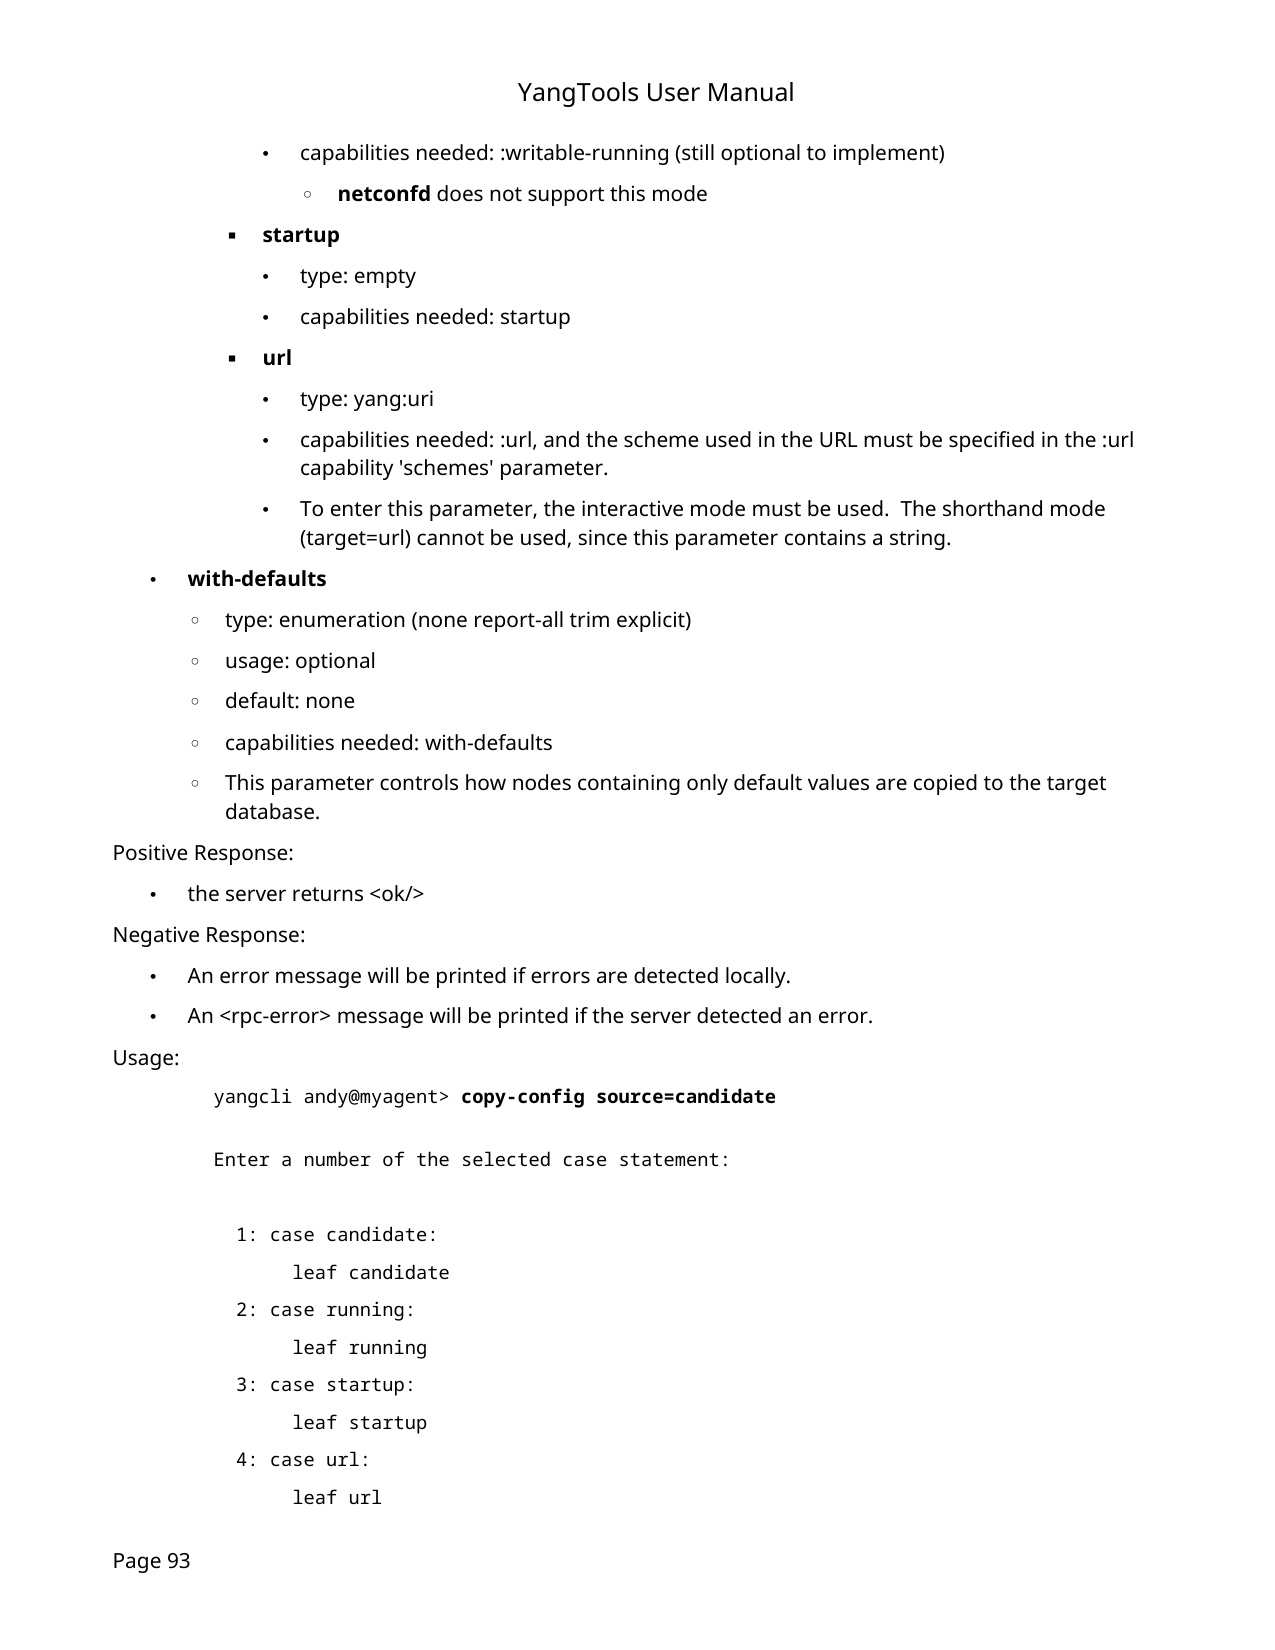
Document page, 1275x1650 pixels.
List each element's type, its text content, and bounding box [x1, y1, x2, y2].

list type: enumeration (none report-all trim explicit) [187, 605, 1200, 633]
text Usage: [112, 1043, 1200, 1071]
text Positive Response: [112, 838, 1200, 866]
text 1: case candidate: [139, 1222, 1200, 1247]
list url [225, 343, 1200, 372]
list capabilities needed: :url, and the scheme used in the URL must be specified in the :url capability 'schemes' parameter. [262, 425, 1200, 482]
text leaf candidate [139, 1259, 1200, 1284]
text leaf url [139, 1484, 1200, 1509]
text Enter a number of the selected case statement: [139, 1147, 1200, 1172]
text Negative Response: [112, 920, 1200, 948]
text 3: case startup: [139, 1372, 1200, 1397]
text leaf startup [139, 1409, 1200, 1434]
text leaf running [139, 1334, 1200, 1359]
list default: none [187, 687, 1200, 715]
list type: empty [262, 261, 1200, 290]
list usage: optional [187, 646, 1200, 674]
text yangcli andy@myagent> copy-config source=candidate [139, 1083, 1200, 1134]
text 2: case running: [139, 1297, 1200, 1322]
list the server returns <ok/> [150, 879, 1200, 907]
list capabilities needed: :writable-running (still optional to implement) [262, 138, 1200, 167]
list To enter this parameter, the interactive mode must be used. The shorthand mode (target=url) cannot be used, since this parameter contains a string. [262, 494, 1200, 551]
list This parameter controls how nodes containing only default values are copied to the target database. [187, 768, 1200, 825]
list An error message will be printed if errors are detected locally. [150, 961, 1200, 989]
list type: yang:uri [262, 384, 1200, 413]
text 4: case url: [139, 1447, 1200, 1472]
list with-defaults [150, 564, 1200, 592]
list netconfd does not support this mode [300, 179, 1200, 208]
list capabilities needed: startup [262, 302, 1200, 331]
list An <rpc-error> message will be printed if the server detected an error. [150, 1002, 1200, 1030]
list startup [225, 220, 1200, 249]
list capabilities needed: with-defaults [187, 728, 1200, 756]
